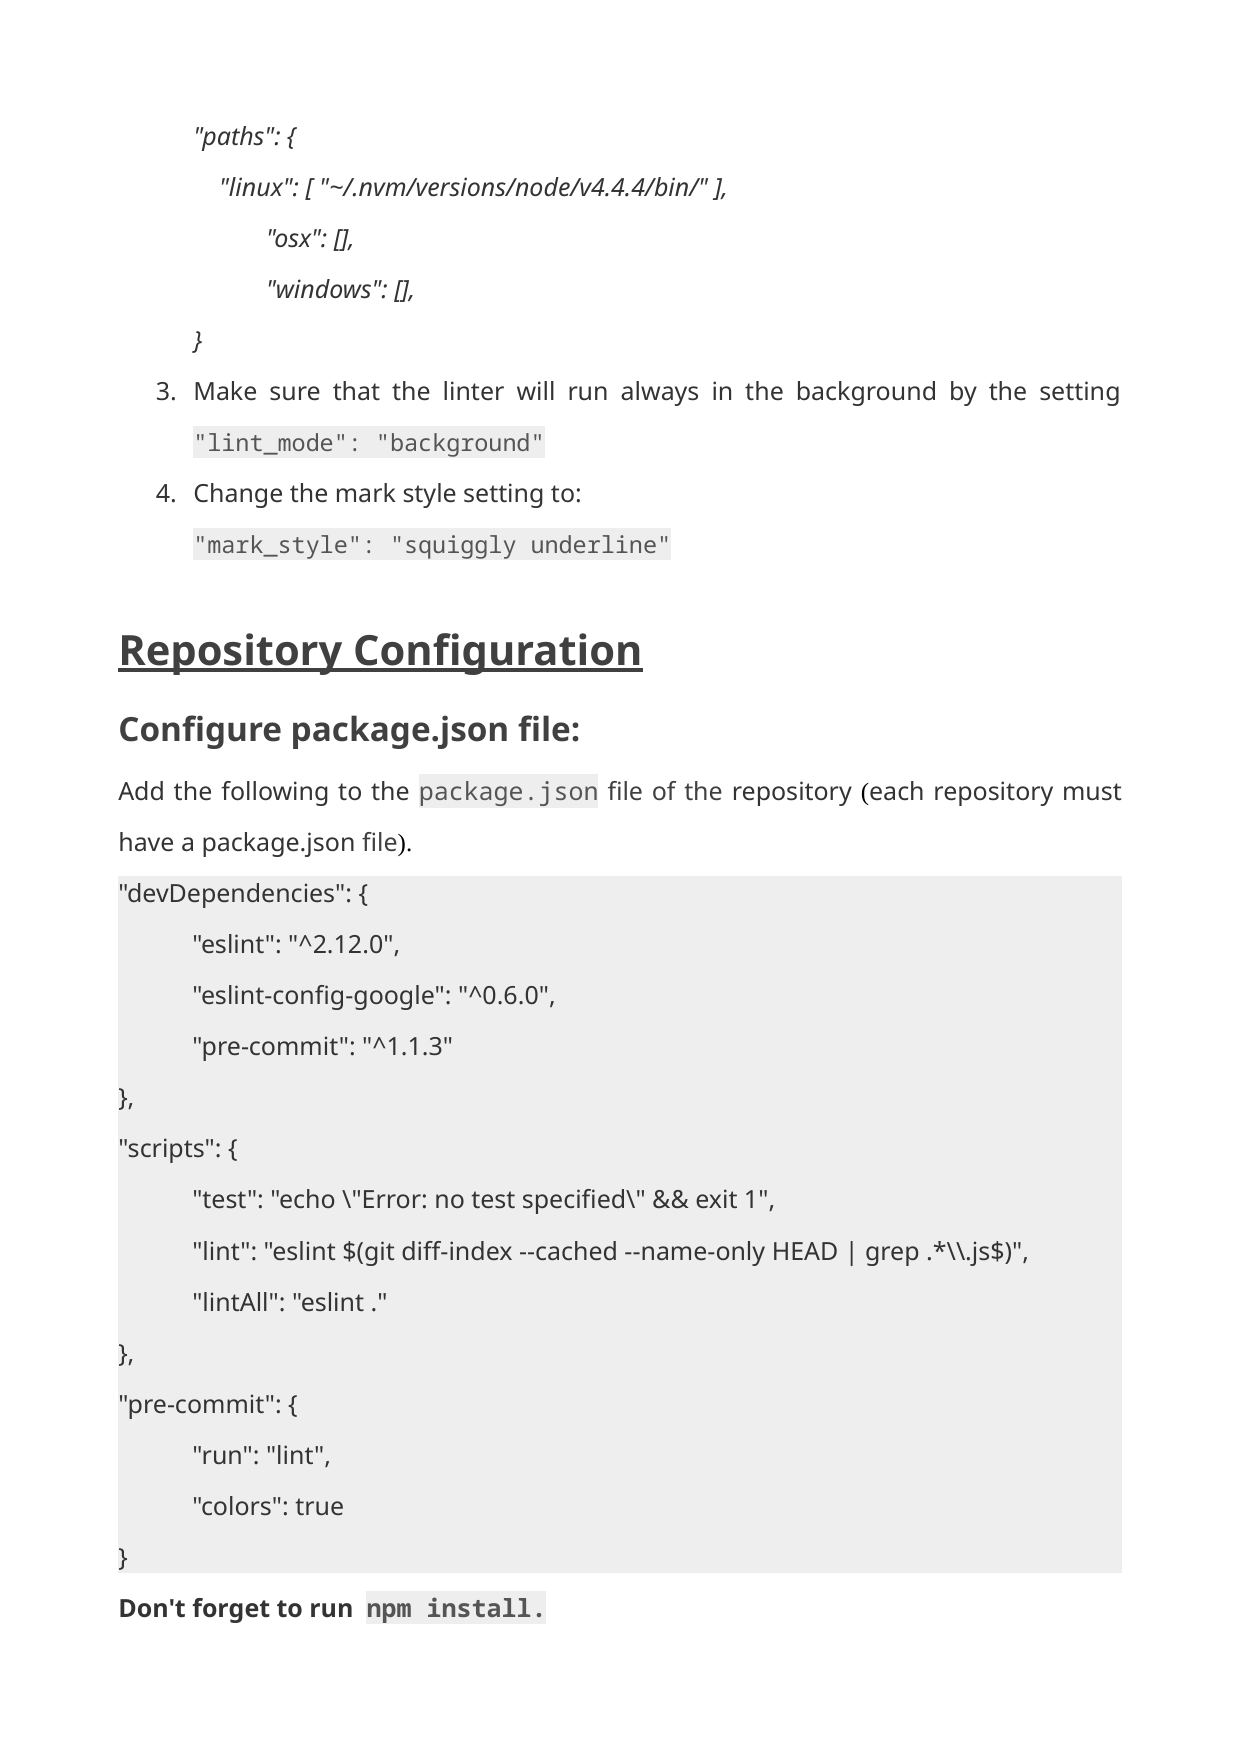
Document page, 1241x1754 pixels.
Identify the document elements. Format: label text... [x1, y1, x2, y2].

text }, [118, 1335, 1122, 1369]
text "test": "echo \"Error: no test specified\" && exit 1", [118, 1182, 1122, 1216]
list "paths": { [156, 118, 1122, 152]
text }, [118, 1080, 1122, 1114]
text "pre-commit": "^1.1.3" [118, 1029, 1122, 1063]
text "lintAll": "eslint ." [118, 1284, 1122, 1318]
list "windows": [], [156, 271, 1122, 305]
text "run": "lint", [118, 1437, 1122, 1471]
list Change the mark style setting to: [156, 475, 1122, 509]
text "lint": "eslint $(git diff-index --cached --name-only HEAD | grep .*\\.js$)", [118, 1233, 1122, 1267]
list Make sure that the linter will run always in the background by the setting "lint_mode": "background" [156, 373, 1122, 458]
subtitle Repository Configuration [118, 621, 1122, 677]
list "mark_style": "squiggly underline" [156, 526, 1122, 561]
list } [156, 322, 1122, 356]
text "devDependencies": { [118, 876, 1122, 910]
text } [118, 1539, 1122, 1573]
text "eslint-config-google": "^0.6.0", [118, 978, 1122, 1012]
text "pre-commit": { [118, 1386, 1122, 1420]
list "linux": [ "~/.nvm/versions/node/v4.4.4/bin/" ], [156, 169, 1122, 203]
text "eslint": "^2.12.0", [118, 927, 1122, 961]
text Add the following to the package.json file of the repository (each repository must have a package.json file). [118, 774, 1122, 859]
text "scripts": { [118, 1131, 1122, 1165]
text "colors": true [118, 1488, 1122, 1522]
subtitle Configure package.json file: [118, 706, 1122, 751]
list "osx": [], [156, 220, 1122, 254]
text Don't forget to run npm install. [118, 1591, 1122, 1624]
